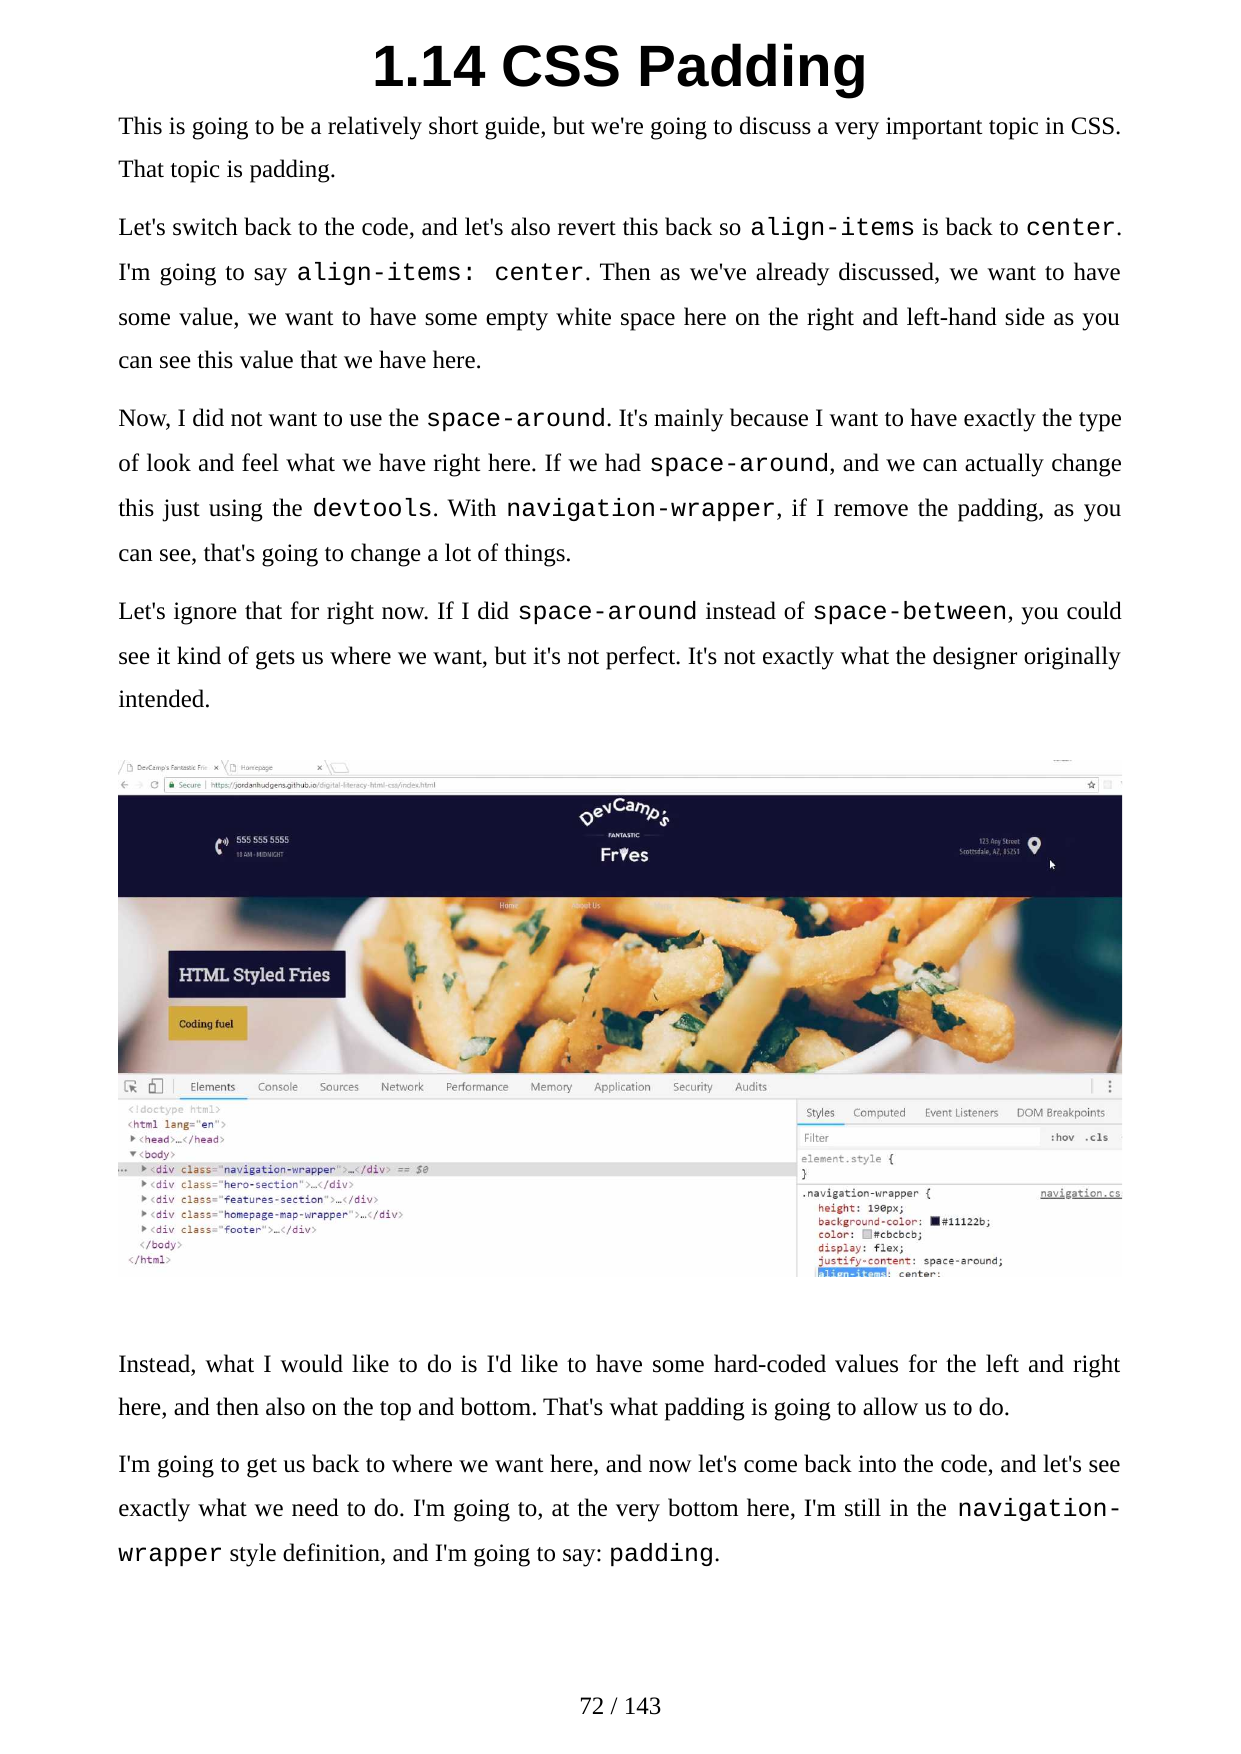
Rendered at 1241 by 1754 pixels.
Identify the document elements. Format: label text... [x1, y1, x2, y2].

text Let's ignore that for right now. If I did space-around instead of space-between, you could see it kind of gets us where we want, but it's not perfect. It's not exactly what the designer originally intended. [118, 596, 1122, 713]
text This is going to be a relatively short guide, but we're going to discuss a very important topic in CSS. That topic is padding. [118, 111, 1122, 183]
picture [118, 760, 1123, 1277]
title 1.14 CSS Padding [118, 31, 1122, 98]
text I'm going to get us back to where we want here, and now let's come back into the code, and let's see exactly what we need to do. I'm going to, at the very bottom here, I'm still in the navigation-wrapper style definition, and I'm going to say: padding. [118, 1449, 1122, 1569]
text Instead, what I would like to do is I'd like to have some hard-coded values for the left and right here, and then also on the top and bottom. That's what padding is going to allow us to do. [118, 1349, 1122, 1421]
text Now, I did not want to use the space-around. It's mainly because I want to have exactly the type of look and feel what we have right here. If we had space-around, and we can actually change this just using the devtools. With navigation-wrapper, if I remove the padding, as you can see, that's going to change a lot of things. [118, 403, 1122, 567]
text Let's switch back to the code, and let's also revert this back so align-items is back to center. I'm going to say align-items: center. Then as we've already discussed, we want to have some value, we want to have some empty white space here on the right and left-hand side as you can see this value that we have here. [118, 212, 1122, 374]
